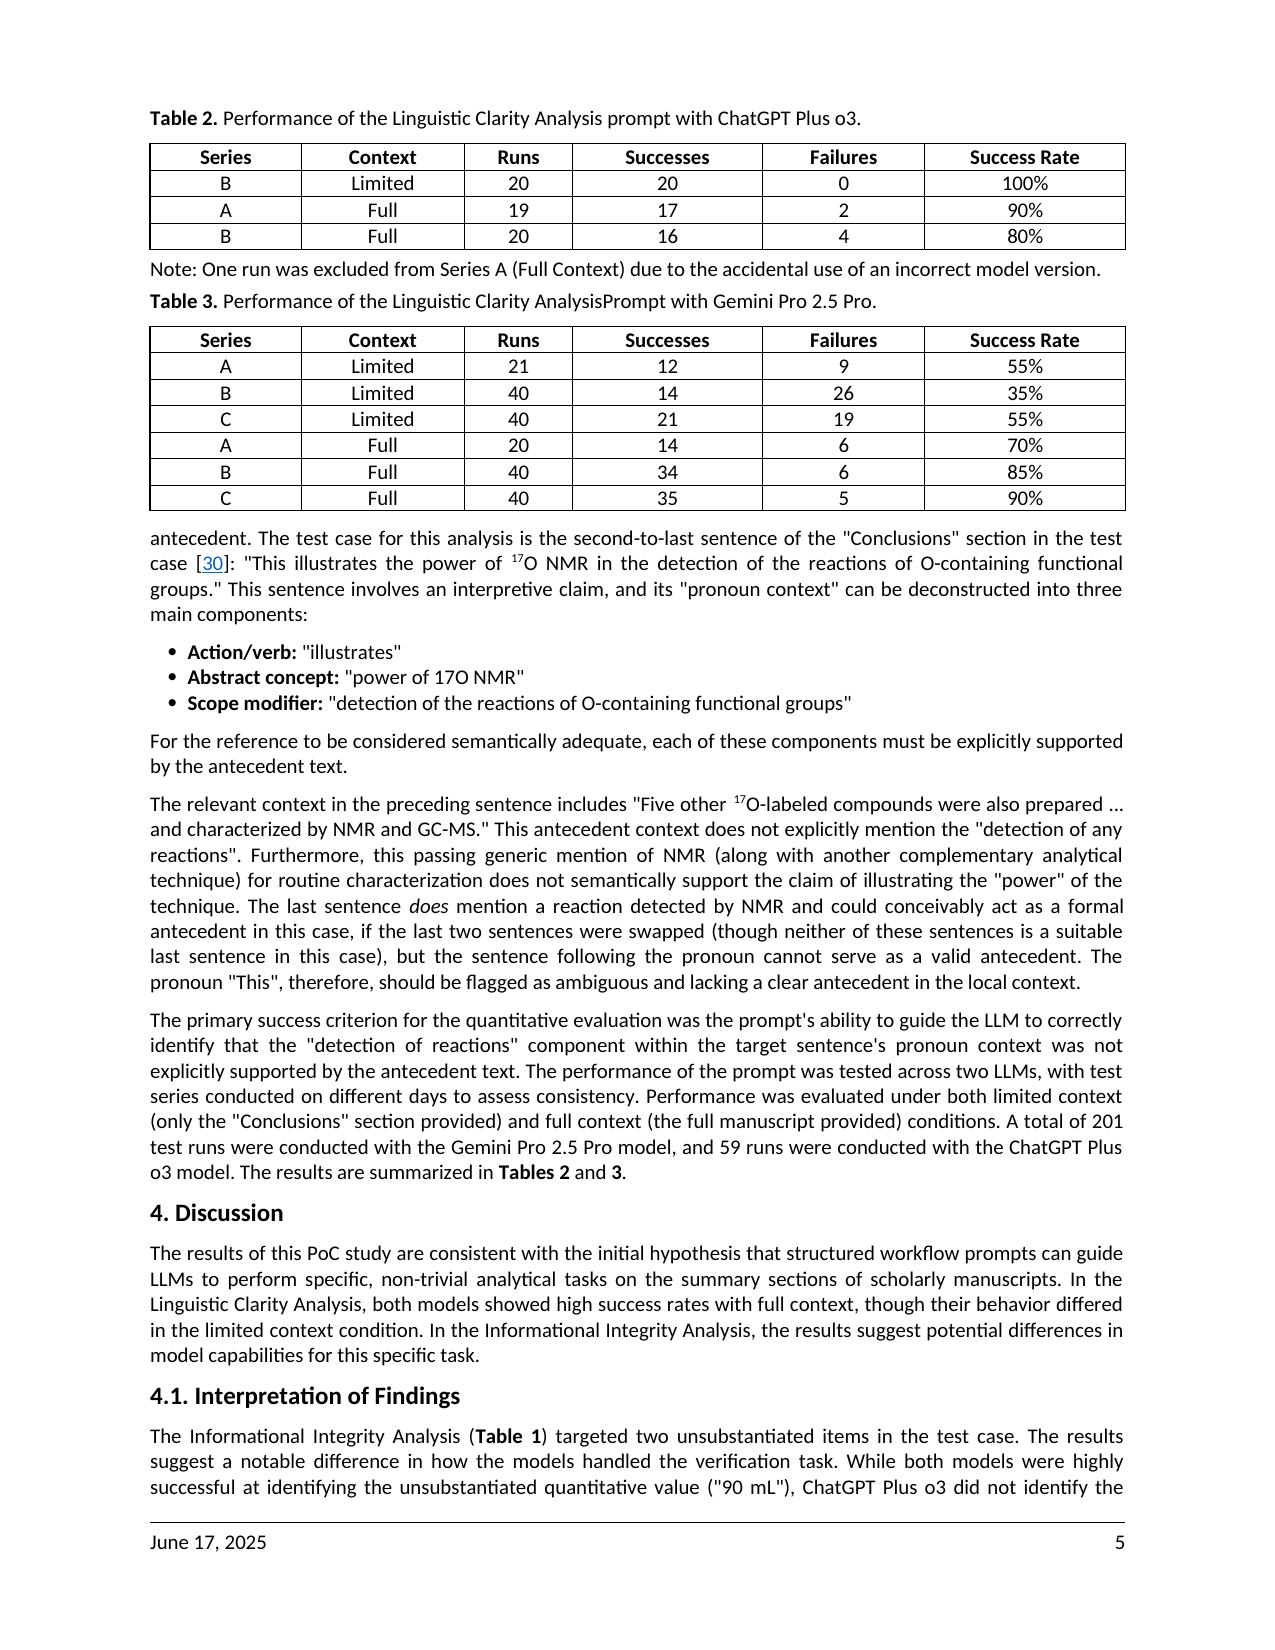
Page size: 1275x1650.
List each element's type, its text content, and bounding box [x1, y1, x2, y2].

text For the reference to be considered semantically adequate, each of these components must be explicitly supported by the antecedent text. [150, 728, 1125, 779]
text The Informational Integrity Analysis (Table 1) targeted two unsubstantiated items in the test case. The results suggest a notable difference in how the models handled the verification task. While both models were highly successful at identifying the unsubstantiated quantitative value ("90 mL"), ChatGPT Plus o3 did not identify the [150, 1423, 1125, 1499]
text 4 [763, 224, 924, 249]
text A [151, 197, 301, 222]
text 90% [925, 486, 1124, 510]
text 85% [925, 459, 1124, 484]
text 19 [763, 406, 924, 432]
text 20 [465, 433, 572, 458]
text Note: One run was excluded from Series A (Full Context) due to the accidental use of an incorrect model version. [150, 256, 1125, 282]
text Failures [763, 327, 924, 352]
text Full [302, 486, 464, 510]
text 55% [925, 353, 1124, 379]
list Scope modifier: "detection of the reactions of O-containing functional groups" [169, 690, 1125, 715]
text 35 [573, 486, 762, 510]
text 9 [763, 353, 924, 379]
text B [151, 171, 301, 196]
list Abstract concept: "power of 17O NMR" [169, 664, 1125, 690]
text 16 [573, 224, 762, 249]
text 90% [925, 197, 1124, 222]
text 70% [925, 433, 1124, 458]
text 40 [465, 406, 572, 432]
text Limited [302, 171, 464, 196]
text antecedent. The test case for this analysis is the second-to-last sentence of the "Conclusions" section in the test case [30]: "This illustrates the power of 17O NMR in the detection of the reactions of O-containing functional groups." This sentence involves an interpretive claim, and its "pronoun context" can be deconstructed into three main components: [150, 511, 1125, 627]
text 34 [573, 459, 762, 484]
text Successes [573, 144, 762, 169]
text Table 2. Performance of the Linguistic Clarity Analysis prompt with ChatGPT Plus o3. [150, 105, 1125, 131]
text Runs [465, 327, 572, 352]
text C [151, 406, 301, 432]
text 0 [763, 171, 924, 196]
text 21 [465, 353, 572, 379]
text 6 [763, 433, 924, 458]
text 40 [465, 459, 572, 484]
text 20 [465, 171, 572, 196]
text Runs [465, 144, 572, 169]
text 40 [465, 486, 572, 510]
text 100% [925, 171, 1124, 196]
text C [151, 486, 301, 510]
text 40 [465, 380, 572, 405]
text Full [302, 224, 464, 249]
text Context [302, 144, 464, 169]
text Series [151, 144, 301, 169]
text 20 [465, 224, 572, 249]
text Failures [763, 144, 924, 169]
text Limited [302, 380, 464, 405]
text 17 [573, 197, 762, 222]
subtitle Discussion [150, 1197, 1125, 1228]
text A [151, 433, 301, 458]
text 6 [763, 459, 924, 484]
text [150, 90, 1125, 105]
text 12 [573, 353, 762, 379]
text 55% [925, 406, 1124, 432]
text B [151, 380, 301, 405]
text The relevant context in the preceding sentence includes "Five other 17O-labeled compounds were also prepared ... and characterized by NMR and GC-MS." This antecedent context does not explicitly mention the "detection of any reactions". Furthermore, this passing generic mention of NMR (along with another complementary analytical technique) for routine characterization does not semantically support the claim of illustrating the "power" of the technique. The last sentence does mention a reaction detected by NMR and could conceivably act as a formal antecedent in this case, if the last two sentences were swapped (though neither of these sentences is a suitable last sentence in this case), but the sentence following the pronoun cannot serve as a valid antecedent. The pronoun "This", therefore, should be flagged as ambiguous and lacking a clear antecedent in the local context. [150, 791, 1125, 994]
text Success Rate [925, 144, 1124, 169]
text Full [302, 433, 464, 458]
text The results of this PoC study are consistent with the initial hypothesis that structured workflow prompts can guide LLMs to perform specific, non-trivial analytical tasks on the summary sections of scholarly manuscripts. In the Linguistic Clarity Analysis, both models showed high success rates with full context, though their behavior differed in the limited context condition. In the Informational Integrity Analysis, the results suggest potential differences in model capabilities for this specific task. [150, 1241, 1125, 1368]
text Successes [573, 327, 762, 352]
text Context [302, 327, 464, 352]
text Full [302, 459, 464, 484]
subtitle Interpretation of Findings [150, 1380, 1125, 1411]
text B [151, 459, 301, 484]
text 35% [925, 380, 1124, 405]
list Action/verb: "illustrates" [169, 639, 1125, 664]
text The primary success criterion for the quantitative evaluation was the prompt's ability to guide the LLM to correctly identify that the "detection of reactions" component within the target sentence's pronoun context was not explicitly supported by the antecedent text. The performance of the prompt was tested across two LLMs, with test series conducted on different days to assess consistency. Performance was evaluated under both limited context (only the "Conclusions" section provided) and full context (the full manuscript provided) conditions. A total of 201 test runs were conducted with the Gemini Pro 2.5 Pro model, and 59 runs were conducted with the ChatGPT Plus o3 model. The results are summarized in Tables 2 and 3. [150, 1007, 1125, 1185]
text Limited [302, 406, 464, 432]
text 26 [763, 380, 924, 405]
text Series [151, 327, 301, 352]
text 21 [573, 406, 762, 432]
text Table 3. Performance of the Linguistic Clarity AnalysisPrompt with Gemini Pro 2.5 Pro. [150, 288, 1125, 313]
text Success Rate [925, 327, 1124, 352]
text 2 [763, 197, 924, 222]
text 20 [573, 171, 762, 196]
text 80% [925, 224, 1124, 249]
text 5 [763, 486, 924, 510]
text Limited [302, 353, 464, 379]
text 14 [573, 380, 762, 405]
text Full [302, 197, 464, 222]
text B [151, 224, 301, 249]
text 14 [573, 433, 762, 458]
text 19 [465, 197, 572, 222]
text A [151, 353, 301, 379]
